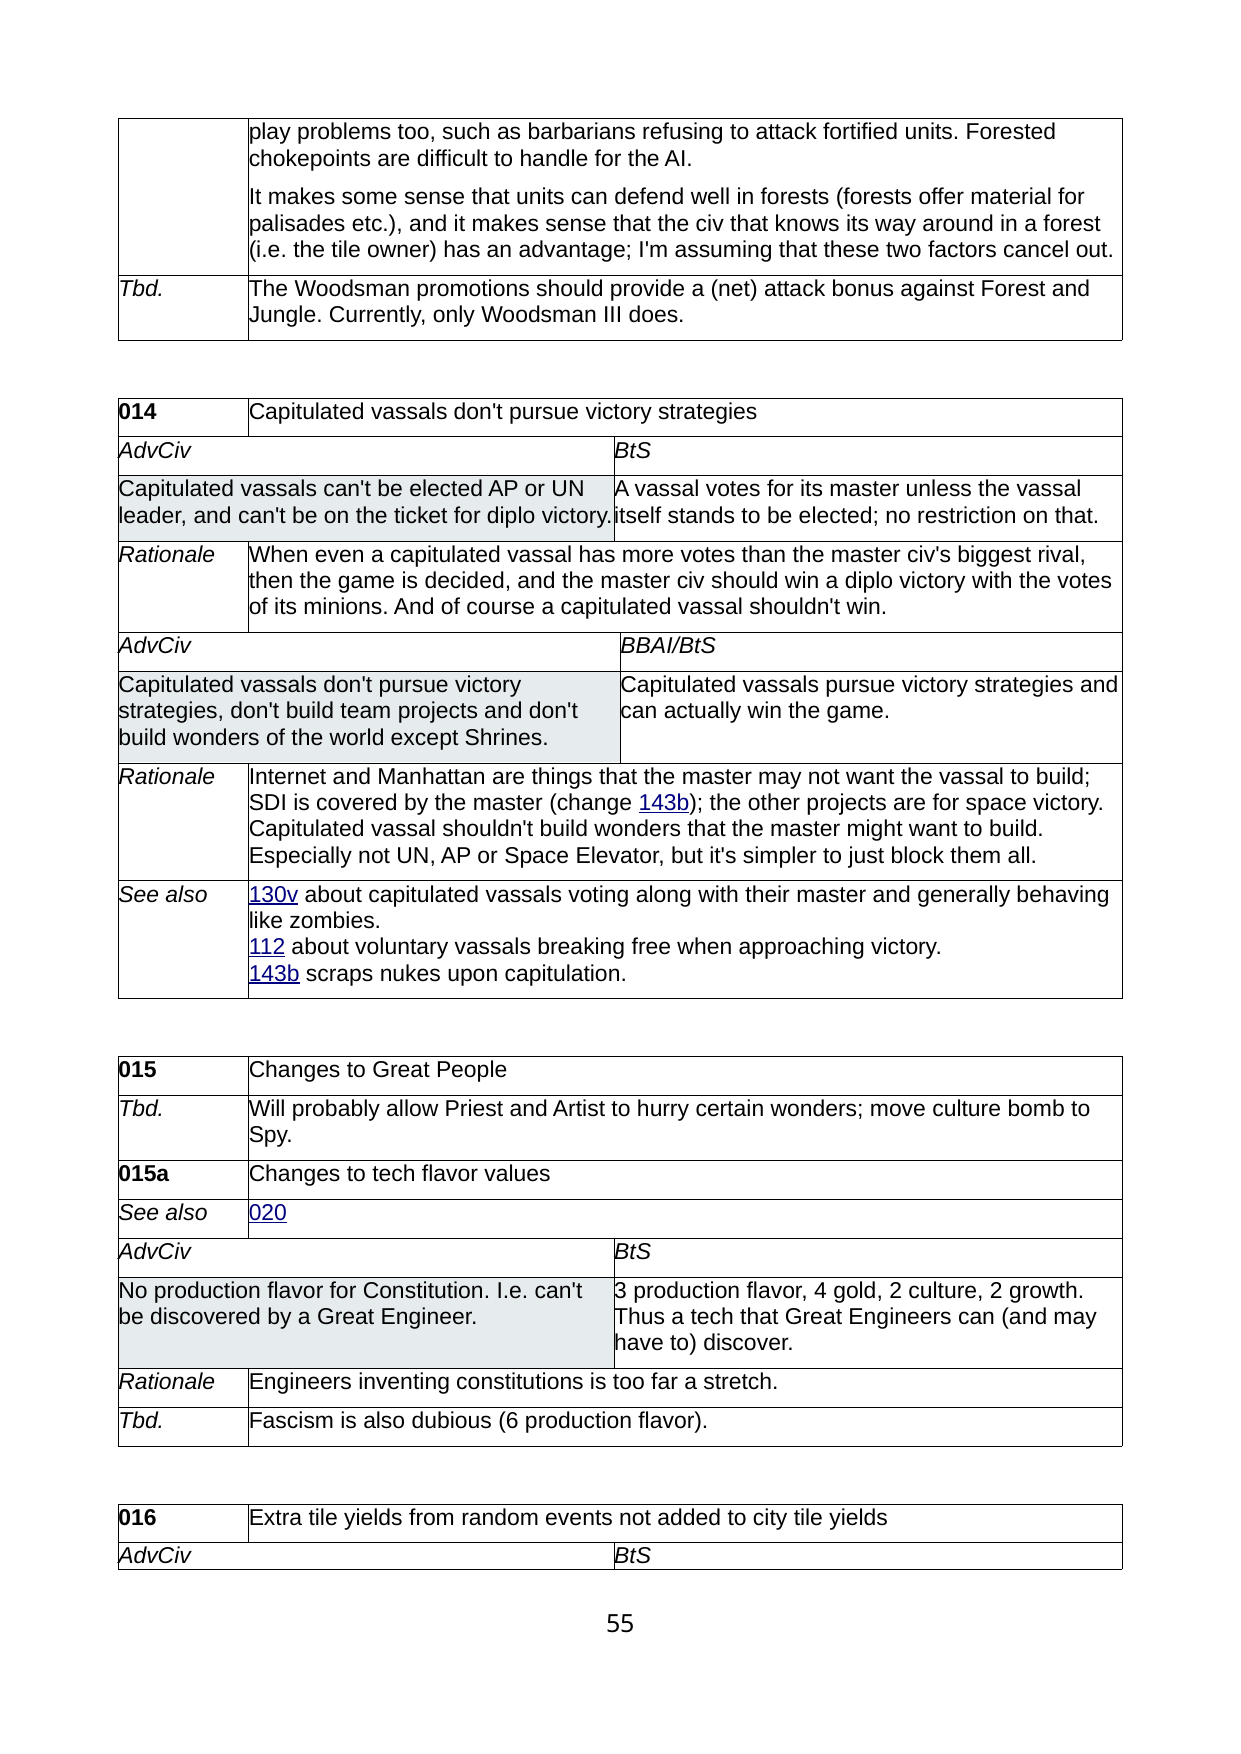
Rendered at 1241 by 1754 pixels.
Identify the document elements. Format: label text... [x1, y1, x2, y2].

table_header Capitulated vassals don't pursue victory strategies [249, 399, 1122, 436]
table_cell No production flavor for Constitution. I.e. can't be discovered by a Great Engineer. [119, 1278, 614, 1368]
table_header 016 [119, 1505, 248, 1542]
table_cell Capitulated vassals don't pursue victory strategies, don't build team projects and don't build wonders of the world except Shrines. [119, 672, 620, 762]
table_cell 015a [119, 1161, 248, 1199]
table_cell Will probably allow Priest and Artist to hurry certain wonders; move culture bomb to Spy. [249, 1096, 1122, 1160]
table_cell Capitulated vassals can't be elected AP or UN leader, and can't be on the ticket for diplo victory. [119, 476, 614, 541]
table_cell See also [119, 881, 248, 998]
table_cell Rationale [119, 1369, 248, 1407]
table_cell BtS [615, 1543, 1122, 1569]
table_cell Fascism is also dubious (6 production flavor). [249, 1408, 1122, 1446]
table_cell play problems too, such as barbarians refusing to attack fortified units. Forested chokepoints are difficult to handle for the AI. It makes some sense that units can defend well in forests (forests offer material for palisades etc.), and it makes sense that the civ that knows its way around in a forest (i.e. the tile owner) has an advantage; I'm assuming that these two factors cancel out. [249, 119, 1122, 275]
table_cell [119, 119, 248, 275]
table_cell AdvCiv [119, 1239, 614, 1277]
table_cell BtS [615, 1239, 1122, 1277]
table_cell Rationale [119, 764, 248, 880]
table_cell Tbd. [119, 276, 248, 340]
table_cell 3 production flavor, 4 gold, 2 culture, 2 growth. Thus a tech that Great Engineers can (and may have to) discover. [615, 1278, 1122, 1368]
table_cell AdvCiv [119, 633, 620, 671]
table_cell Engineers inventing constitutions is too far a stretch. [249, 1369, 1122, 1407]
table_cell Internet and Manhattan are things that the master may not want the vassal to build; SDI is covered by the master (change 143b); the other projects are for space victory. Capitulated vassal shouldn't build wonders that the master might want to build. Especially not UN, AP or Space Elevator, but it's simpler to just block them all. [249, 764, 1122, 880]
table_cell AdvCiv [119, 437, 614, 475]
table_cell See also [119, 1200, 248, 1238]
table_cell 020 [249, 1200, 1122, 1238]
table_header Changes to Great People [249, 1057, 1122, 1095]
table_cell Tbd. [119, 1408, 248, 1446]
table_cell BtS [615, 437, 1122, 475]
table_cell The Woodsman promotions should provide a (net) attack bonus against Forest and Jungle. Currently, only Woodsman III does. [249, 276, 1122, 340]
table_cell BBAI/BtS [621, 633, 1122, 671]
table_cell Capitulated vassals pursue victory strategies and can actually win the game. [621, 672, 1122, 762]
table_header Extra tile yields from random events not added to city tile yields [249, 1505, 1122, 1542]
table_cell AdvCiv [119, 1543, 614, 1569]
table_cell When even a capitulated vassal has more votes than the master civ's biggest rival, then the game is decided, and the master civ should win a diplo victory with the votes of its minions. And of course a capitulated vassal shouldn't win. [249, 542, 1122, 632]
table_cell Tbd. [119, 1096, 248, 1160]
table_cell 130v about capitulated vassals voting along with their master and generally behaving like zombies. 112 about voluntary vassals breaking free when approaching victory. 143b scraps nukes upon capitulation. [249, 881, 1122, 998]
table_header 014 [119, 399, 248, 436]
table_cell Rationale [119, 542, 248, 632]
table_cell A vassal votes for its master unless the vassal itself stands to be elected; no restriction on that. [615, 476, 1122, 541]
table_cell Changes to tech flavor values [249, 1161, 1122, 1199]
table_header 015 [119, 1057, 248, 1095]
